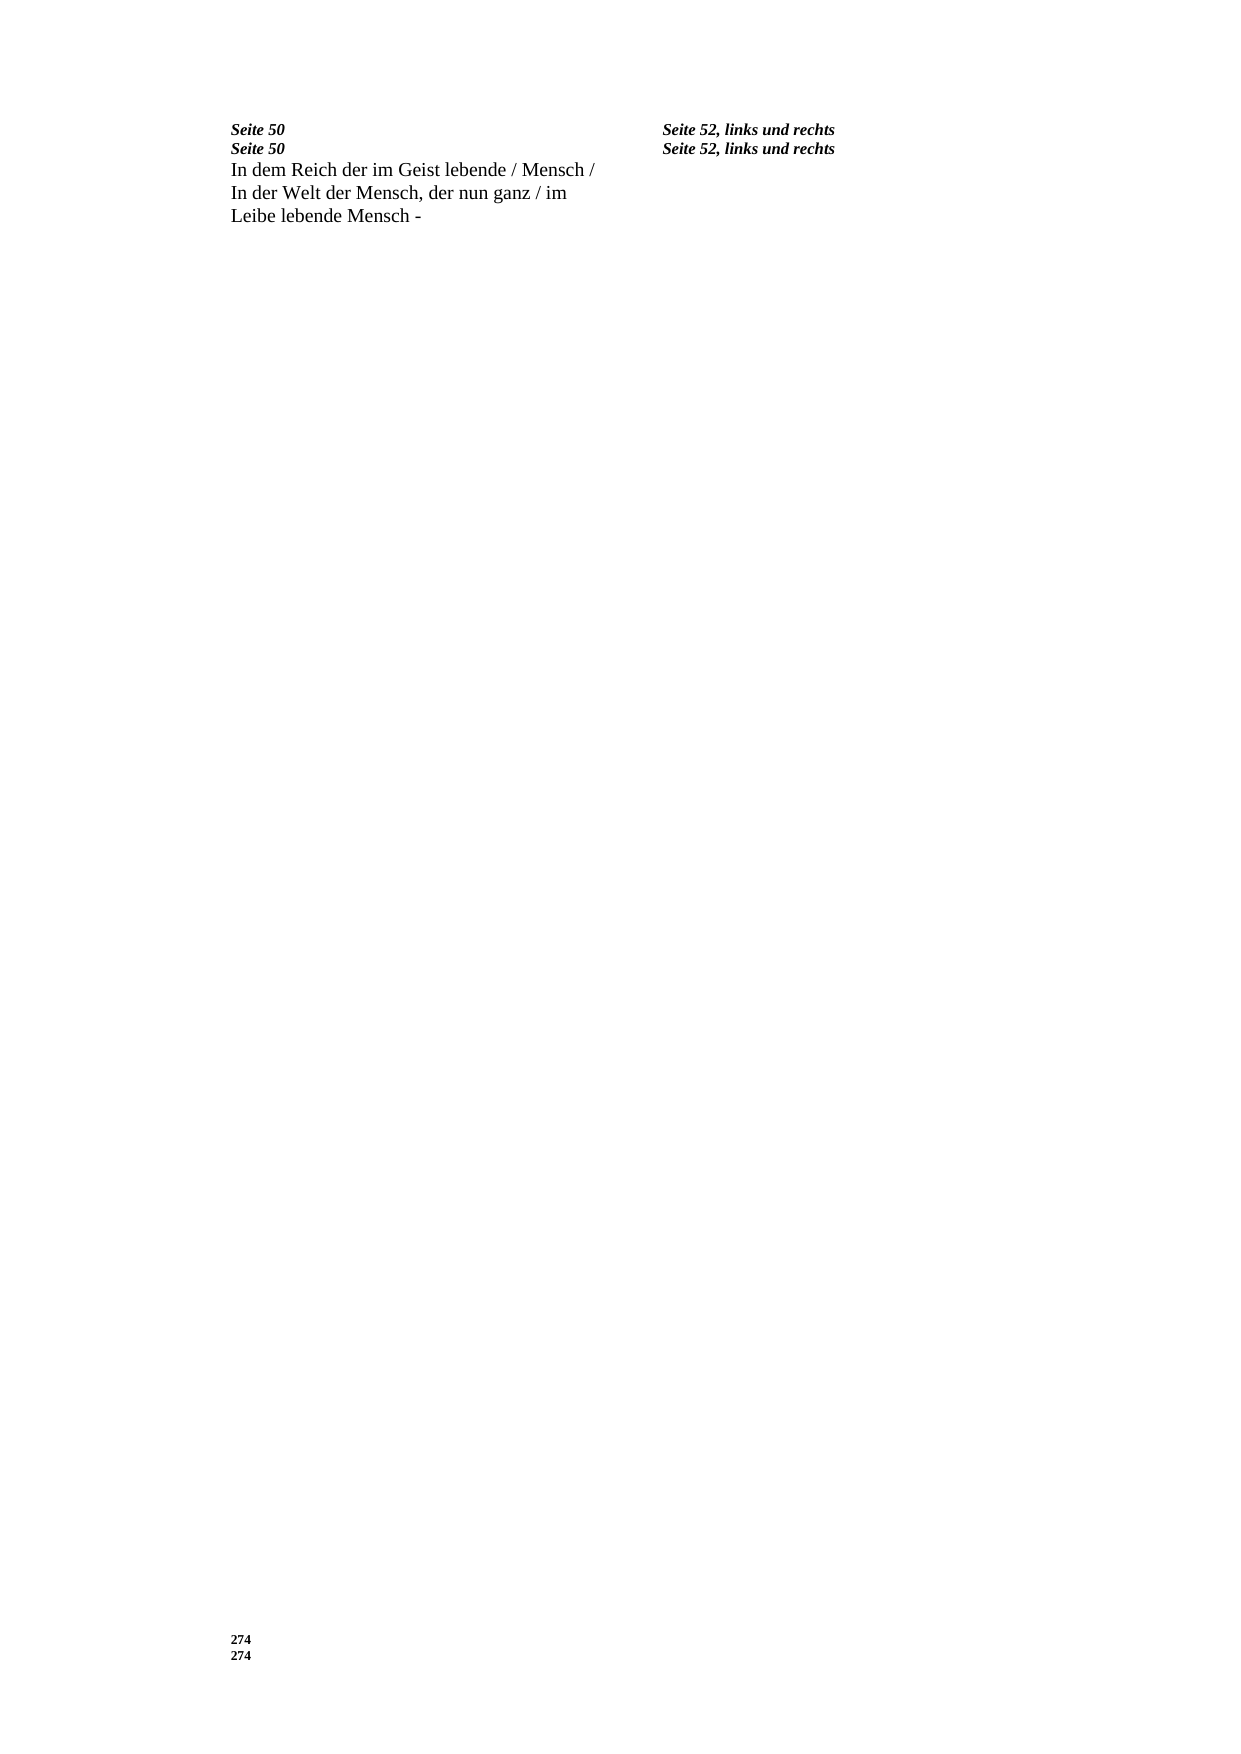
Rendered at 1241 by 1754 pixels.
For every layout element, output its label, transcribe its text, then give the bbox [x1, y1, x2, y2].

text In dem Reich der im Geist lebende / Mensch / In der Welt der Mensch, der nun ganz / im Leibe lebende Mensch - [231, 158, 609, 227]
